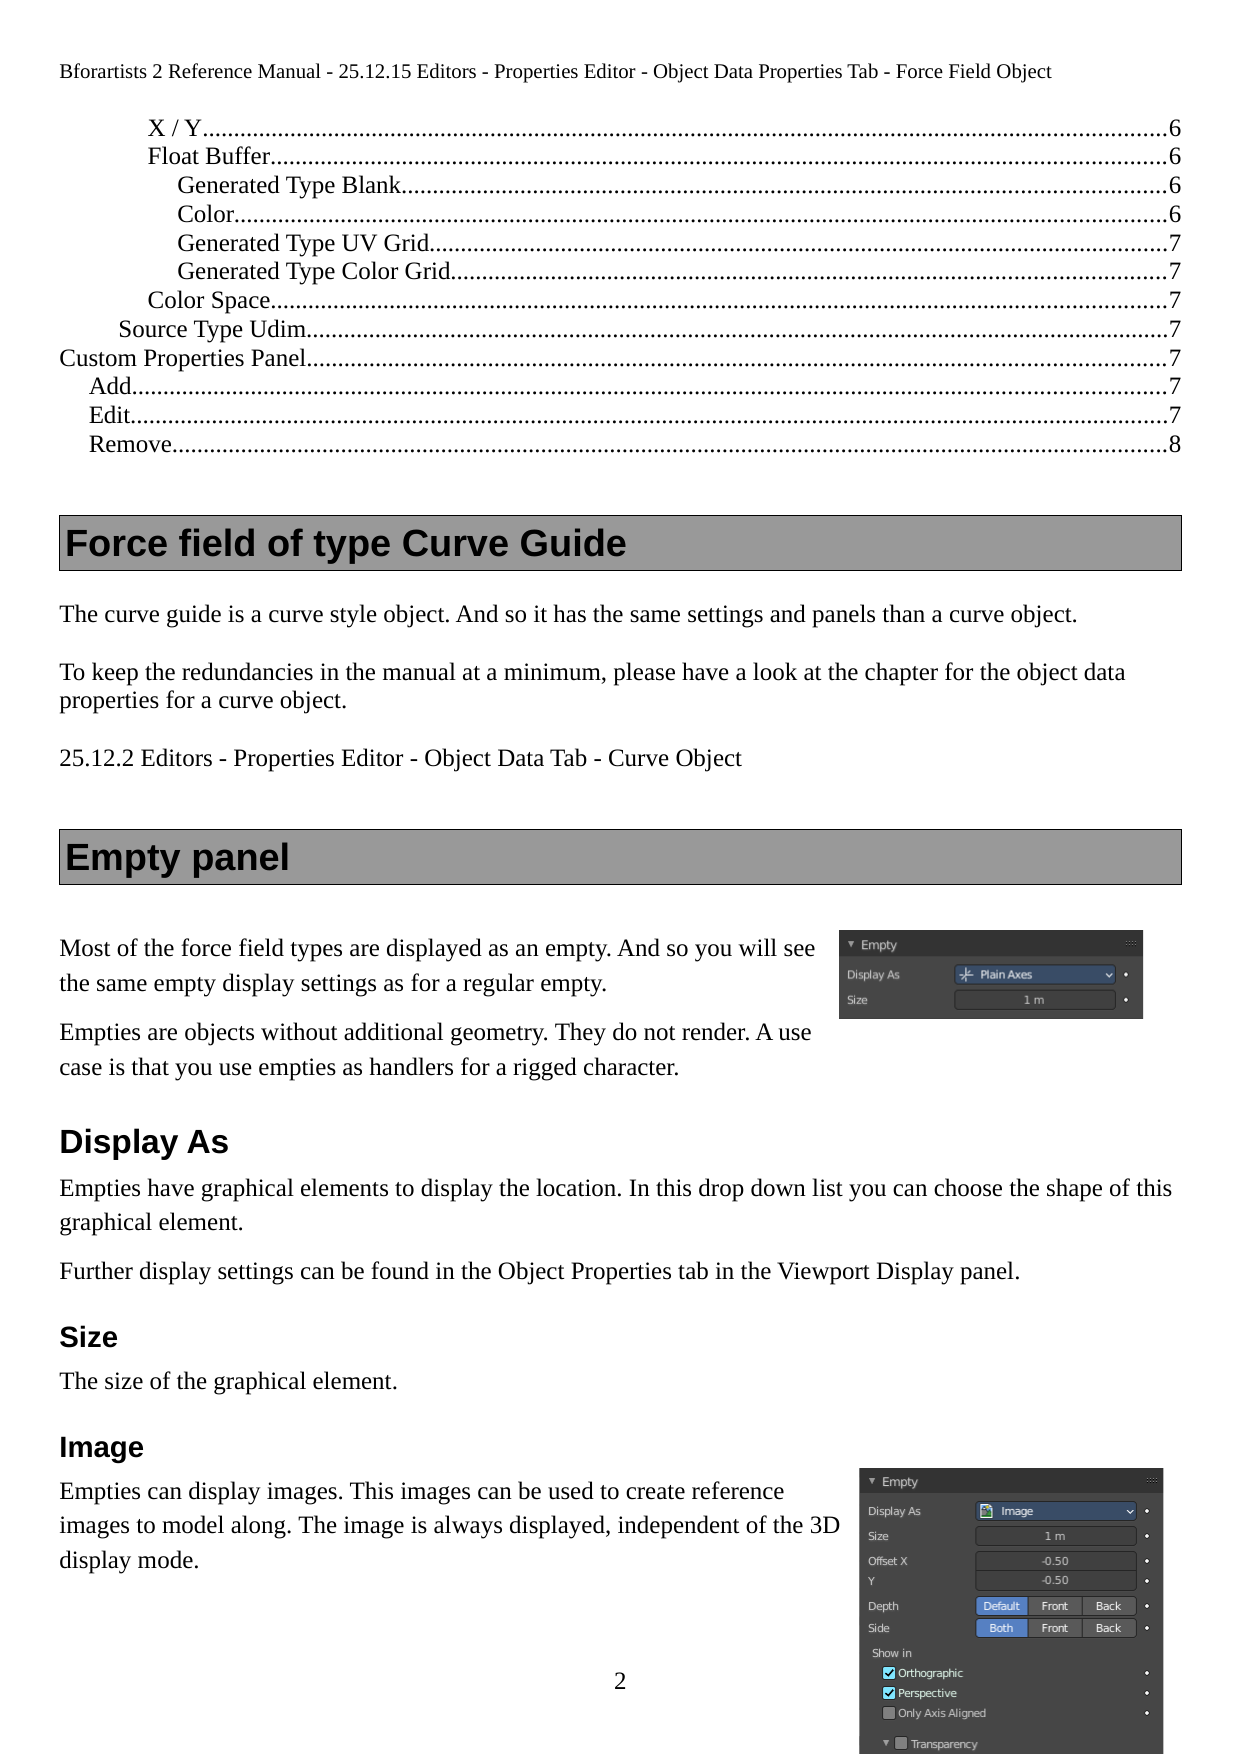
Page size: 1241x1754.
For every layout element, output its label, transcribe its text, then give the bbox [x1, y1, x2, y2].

text Generated Type Color Grid 7 [177, 256, 1181, 285]
table_header Force field of type Curve Guide [60, 516, 1181, 570]
text The curve guide is a curve style object. And so it has the same settings and panels than a curve object. [59, 599, 1181, 628]
text Float Buffer 6 [147, 141, 1181, 170]
subtitle Display As [59, 1121, 1181, 1160]
text Empties have graphical elements to display the location. In this drop down list you can choose the shape of this graphical element. [59, 1173, 1181, 1236]
text Color Space 7 [147, 285, 1181, 314]
text 25.12.2 Editors - Properties Editor - Object Data Tab - Curve Object [59, 743, 1181, 772]
text Empties can display images. This images can be used to create reference images to model along. The image is always displayed, independent of the 3D display mode. [59, 1476, 859, 1574]
text Empties are objects without additional geometry. They do not render. A use case is that you use empties as handlers for a rigged character. [59, 1017, 1181, 1080]
subtitle Image [59, 1430, 1181, 1463]
text To keep the redundancies in the manual at a minimum, please have a look at the chapter for the object data properties for a curve object. [59, 657, 1181, 714]
text Generated Type UV Grid 7 [177, 228, 1181, 256]
text Most of the force field types are displayed as an empty. And so you will see the same empty display settings as for a regular empty. [59, 933, 839, 997]
picture [859, 1468, 1164, 1754]
table_header Empty panel [60, 830, 1181, 884]
picture [839, 930, 1144, 1019]
text Custom Properties Panel 7 [59, 343, 1181, 371]
text Remove 8 [88, 429, 1181, 458]
text Color 6 [177, 199, 1181, 228]
text Edit 7 [88, 400, 1181, 429]
text Further display settings can be found in the Object Properties tab in the Viewport Display panel. [59, 1256, 1181, 1285]
text X / Y 6 [147, 113, 1181, 141]
text The size of the graphical element. [59, 1366, 1181, 1395]
subtitle Size [59, 1320, 1181, 1353]
text Source Type Udim 7 [118, 314, 1181, 343]
text Add 7 [88, 371, 1181, 400]
text Generated Type Blank 6 [177, 170, 1181, 199]
